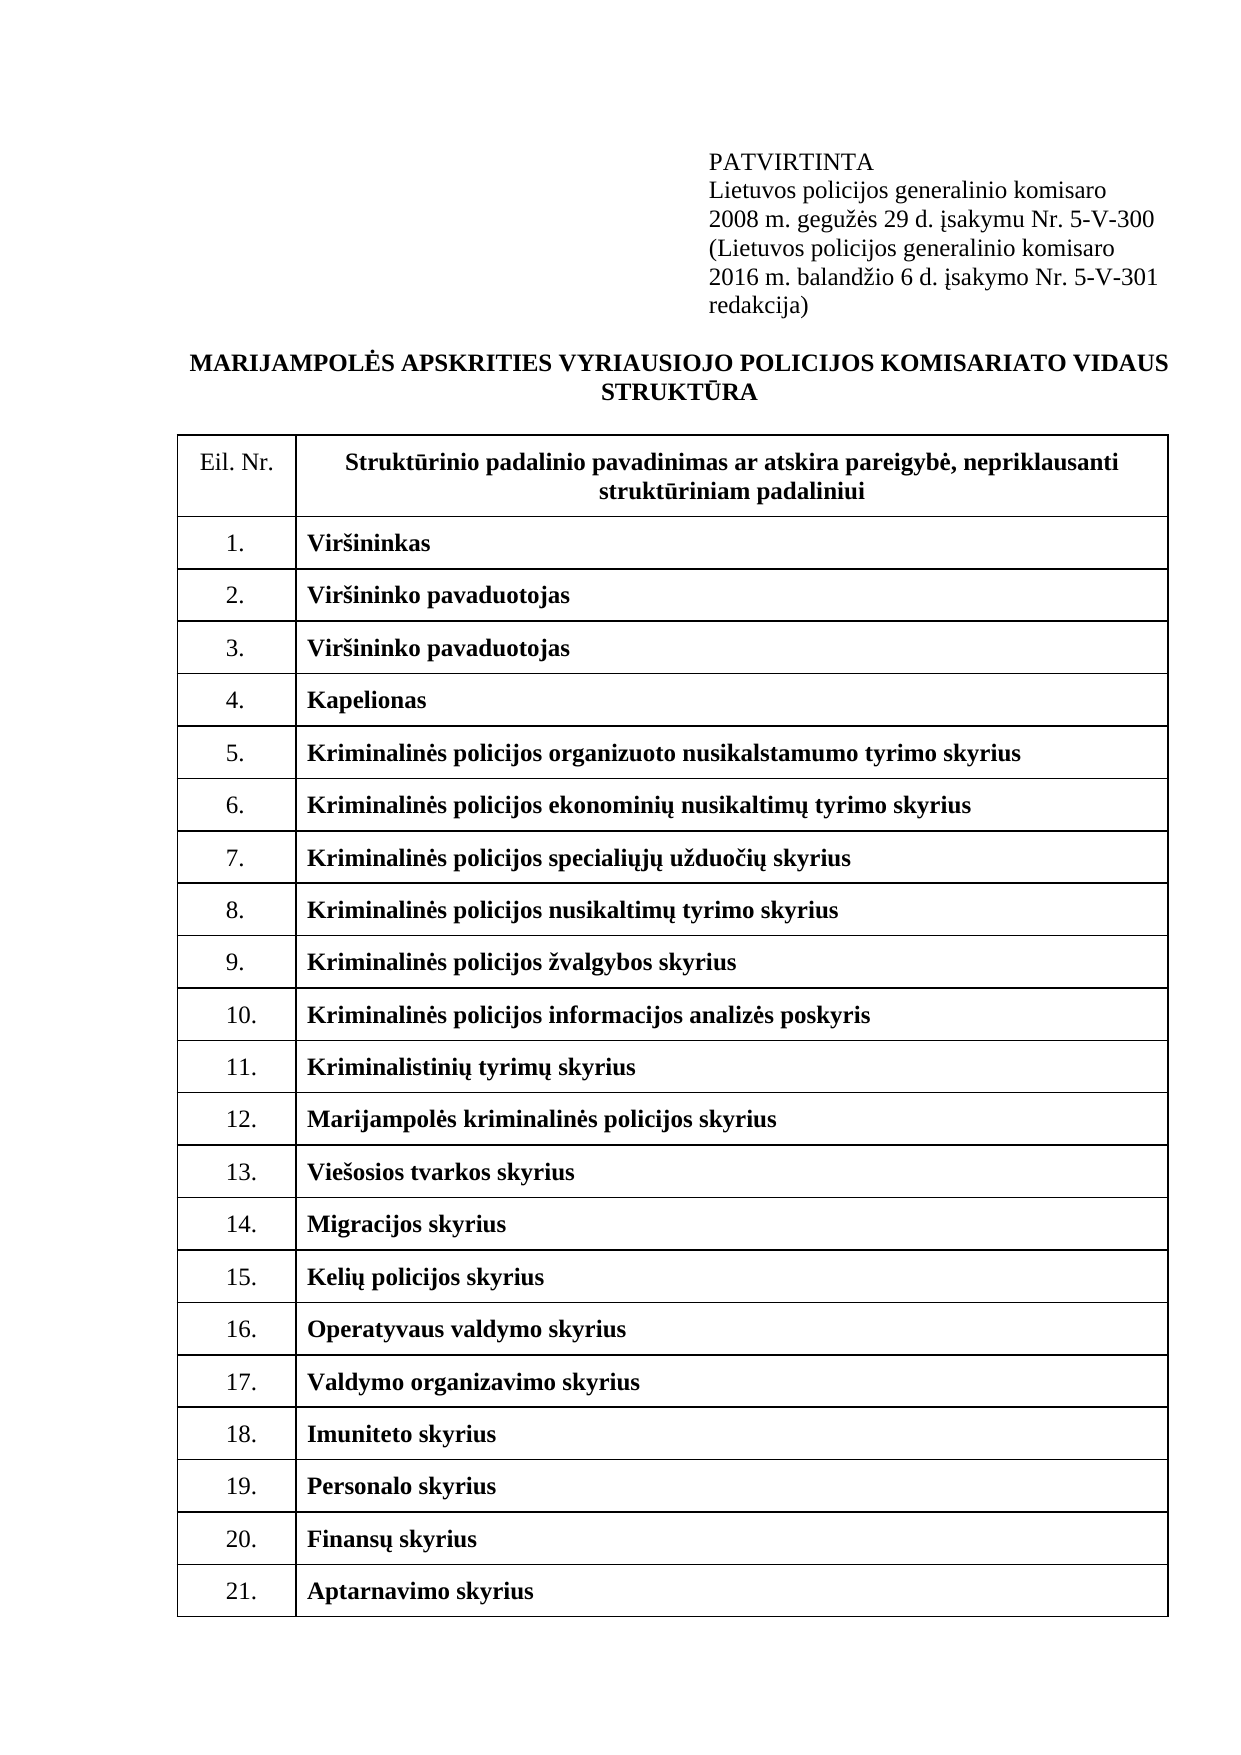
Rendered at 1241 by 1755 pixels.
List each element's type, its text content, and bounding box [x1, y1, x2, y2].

table_cell 14. [178, 1198, 295, 1249]
table_cell Valdymo organizavimo skyrius [297, 1356, 1167, 1406]
table_cell Kriminalinės policijos nusikaltimų tyrimo skyrius [297, 884, 1167, 935]
table_cell Personalo skyrius [297, 1460, 1167, 1511]
table_cell 13. [178, 1146, 295, 1197]
table_cell 10. [178, 989, 295, 1039]
text Lietuvos policijos generalinio komisaro [709, 176, 1181, 204]
table_cell 20. [178, 1513, 295, 1563]
table_cell Viršininkas [297, 517, 1167, 568]
table_cell 2. [178, 570, 295, 620]
table_cell Kriminalinės policijos ekonominių nusikaltimų tyrimo skyrius [297, 779, 1167, 830]
text PATVIRTINTA [709, 147, 1181, 176]
table_cell Kriminalinės policijos specialiųjų užduočių skyrius [297, 832, 1167, 882]
table_cell Viršininko pavaduotojas [297, 622, 1167, 673]
table_cell 15. [178, 1251, 295, 1301]
table_cell Kriminalinės policijos žvalgybos skyrius [297, 936, 1167, 987]
table_cell Viešosios tvarkos skyrius [297, 1146, 1167, 1197]
table_cell 5. [178, 727, 295, 777]
table_cell 3. [178, 622, 295, 673]
table_cell Kriminalistinių tyrimų skyrius [297, 1041, 1167, 1092]
table_cell Kelių policijos skyrius [297, 1251, 1167, 1301]
table_cell 4. [178, 674, 295, 725]
table_cell 11. [178, 1041, 295, 1092]
text 2008 m. gegužės 29 d. įsakymu Nr. 5-V-300 [709, 204, 1181, 233]
table_cell Kriminalinės policijos organizuoto nusikalstamumo tyrimo skyrius [297, 727, 1167, 777]
table_cell 6. [178, 779, 295, 830]
table_cell Finansų skyrius [297, 1513, 1167, 1563]
table_cell Migracijos skyrius [297, 1198, 1167, 1249]
table_cell 17. [178, 1356, 295, 1406]
table_cell 19. [178, 1460, 295, 1511]
table_cell Operatyvaus valdymo skyrius [297, 1303, 1167, 1354]
table_cell 16. [178, 1303, 295, 1354]
text (Lietuvos policijos generalinio komisaro [709, 233, 1181, 262]
table_cell 9. [178, 936, 295, 987]
table_cell 1. [178, 517, 295, 568]
table_cell Viršininko pavaduotojas [297, 570, 1167, 620]
table_cell 8. [178, 884, 295, 935]
table_cell Kriminalinės policijos informacijos analizės poskyris [297, 989, 1167, 1039]
table_header Eil. Nr. [178, 436, 295, 516]
text 2016 m. balandžio 6 d. įsakymo Nr. 5-V-301 [709, 262, 1181, 291]
table_cell Marijampolės kriminalinės policijos skyrius [297, 1093, 1167, 1144]
text redakcija) [709, 291, 1181, 319]
table_cell 12. [178, 1093, 295, 1144]
table_cell Aptarnavimo skyrius [297, 1565, 1167, 1616]
table_cell Kapelionas [297, 674, 1167, 725]
table_cell 21. [178, 1565, 295, 1616]
table_header Struktūrinio padalinio pavadinimas ar atskira pareigybė, nepriklausanti struktūriniam padaliniui [297, 436, 1167, 516]
table_cell 7. [178, 832, 295, 882]
table_cell Imuniteto skyrius [297, 1408, 1167, 1459]
text MARIJAMPOLĖS APSKRITIES VYRIAUSIOJO POLICIJOS KOMISARIATO VIDAUS STRUKTŪRA [177, 348, 1181, 406]
table_cell 18. [178, 1408, 295, 1459]
